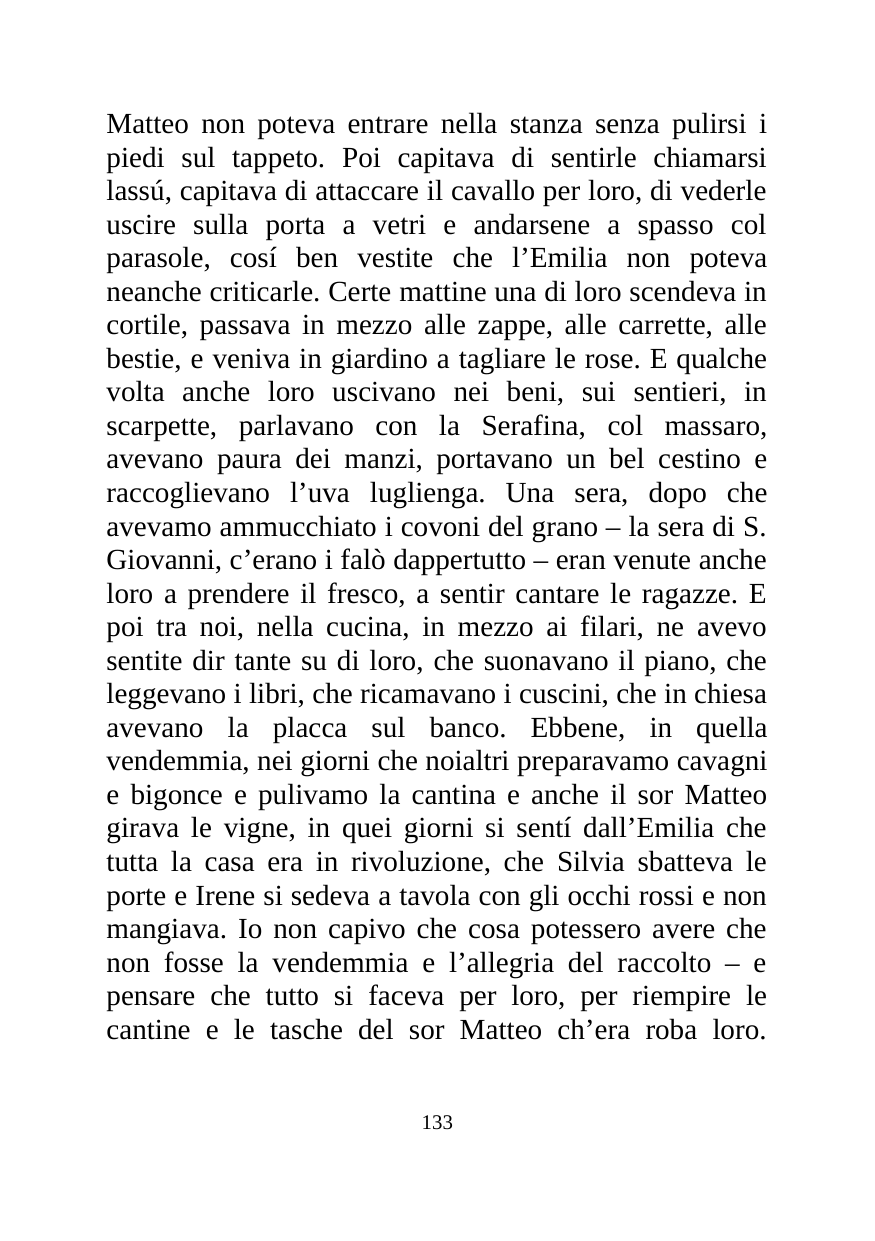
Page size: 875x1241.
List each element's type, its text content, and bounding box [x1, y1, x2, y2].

text Matteo non poteva entrare nella stanza senza pulirsi i piedi sul tappeto. Poi capitava di sentirle chiamarsi lassú, capitava di attaccare il cavallo per loro, di vederle uscire sulla porta a vetri e andarsene a spasso col parasole, cosí ben vestite che l’Emilia non poteva neanche criticarle. Certe mattine una di loro scendeva in cortile, passava in mezzo alle zappe, alle carrette, alle bestie, e veniva in giardino a tagliare le rose. E qualche volta anche loro uscivano nei beni, sui sentieri, in scarpette, parlavano con la Serafina, col massaro, avevano paura dei manzi, portavano un bel cestino e raccoglievano l’uva luglienga. Una sera, dopo che avevamo ammucchiato i covoni del grano – la sera di S. Giovanni, c’erano i falò dappertutto – eran venute anche loro a prendere il fresco, a sentir cantare le ragazze. E poi tra noi, nella cucina, in mezzo ai filari, ne avevo sentite dir tante su di loro, che suonavano il piano, che leggevano i libri, che ricamavano i cuscini, che in chiesa avevano la placca sul banco. Ebbene, in quella vendemmia, nei giorni che noialtri preparavamo cavagni e bigonce e pulivamo la cantina e anche il sor Matteo girava le vigne, in quei giorni si sentí dall’Emilia che tutta la casa era in rivoluzione, che Silvia sbatteva le porte e Irene si sedeva a tavola con gli occhi rossi e non mangiava. Io non capivo che cosa potessero avere che non fosse la vendemmia e l’allegria del raccolto – e pensare che tutto si faceva per loro, per riempire le cantine e le tasche del sor Matteo ch’era roba loro. [106, 106, 768, 1045]
